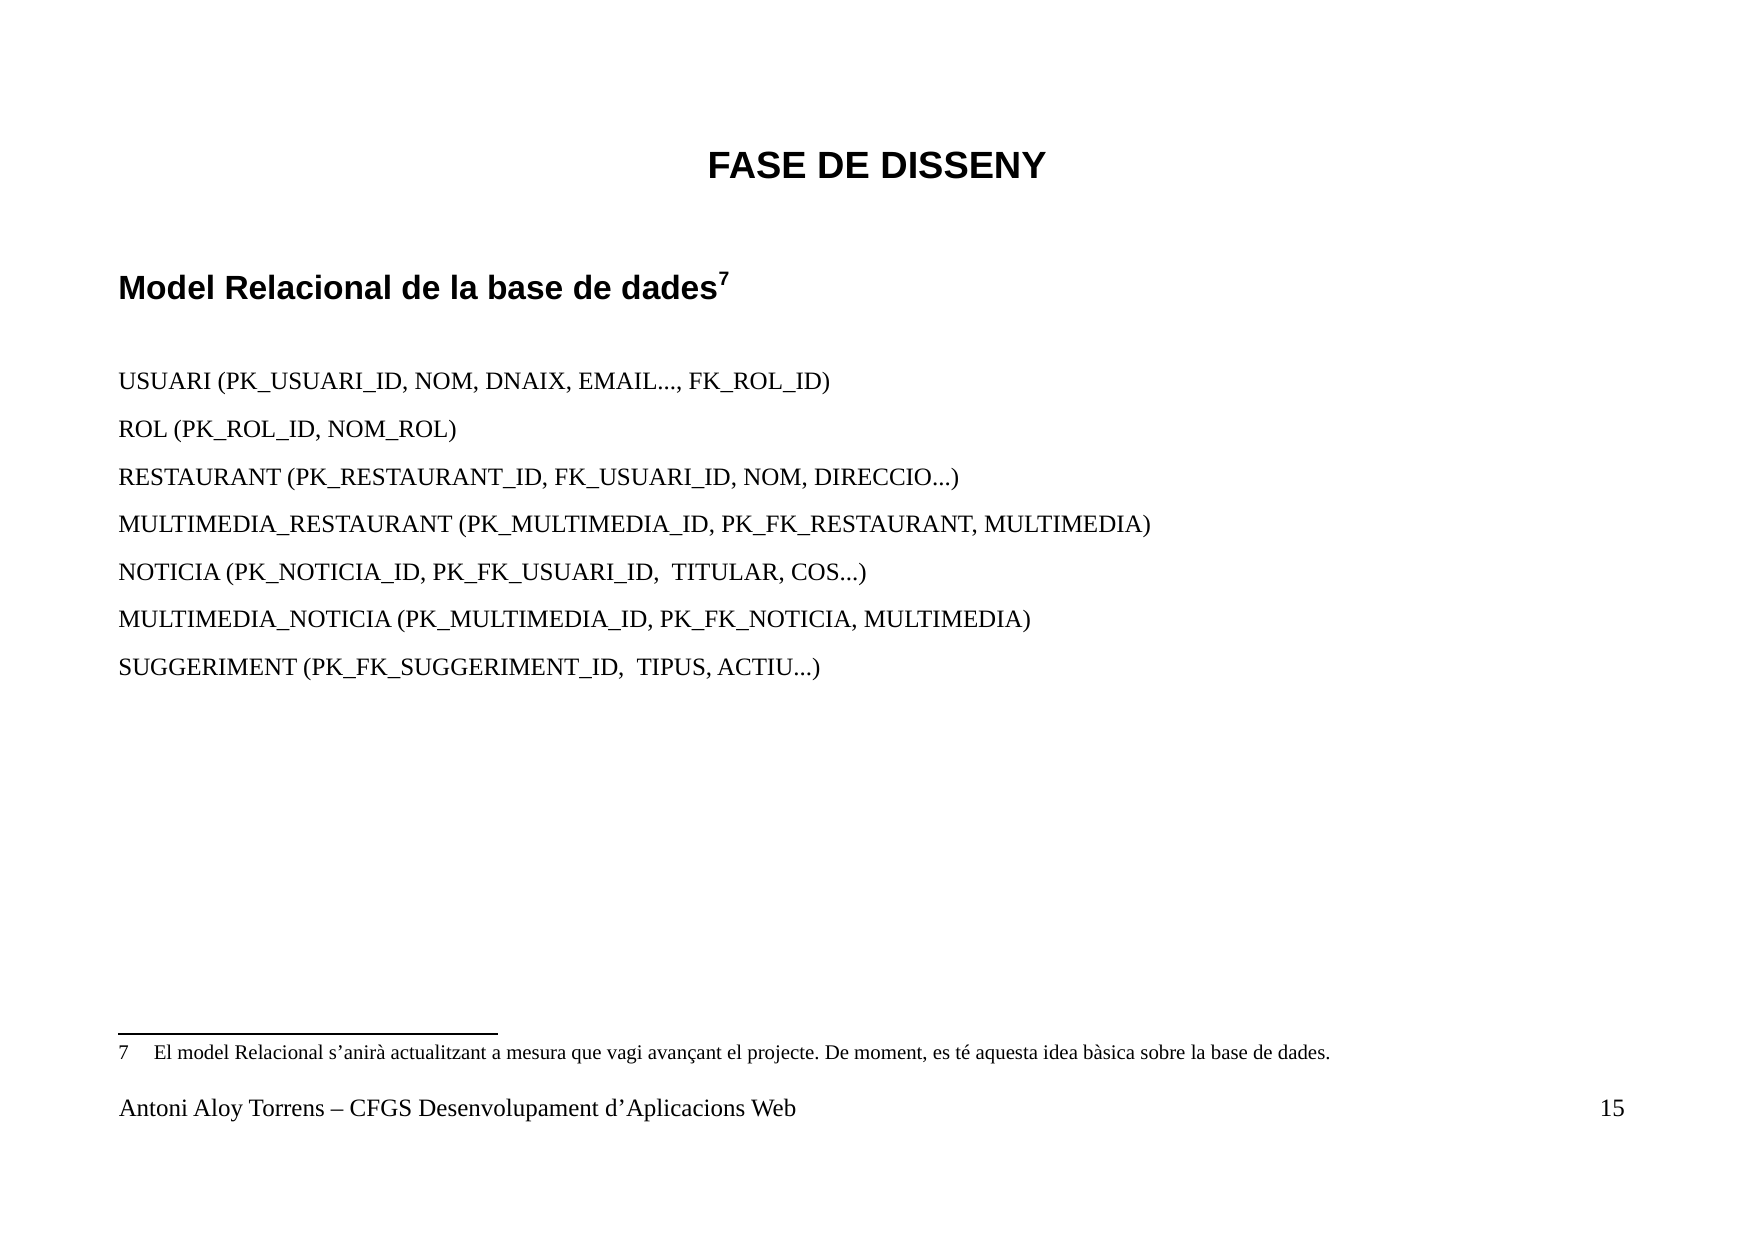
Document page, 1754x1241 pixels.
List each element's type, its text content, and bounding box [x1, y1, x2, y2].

text USUARI (PK_USUARI_ID, NOM, DNAIX, EMAIL..., FK_ROL_ID) [118, 366, 1636, 395]
text MULTIMEDIA_NOTICIA (PK_MULTIMEDIA_ID, PK_FK_NOTICIA, MULTIMEDIA) [118, 604, 1636, 633]
text NOTICIA (PK_NOTICIA_ID, PK_FK_USUARI_ID, TITULAR, COS...) [118, 557, 1636, 586]
text MULTIMEDIA_RESTAURANT (PK_MULTIMEDIA_ID, PK_FK_RESTAURANT, MULTIMEDIA) [118, 509, 1636, 538]
text ROL (PK_ROL_ID, NOM_ROL) [118, 414, 1636, 443]
subtitle Model Relacional de la base de dades [118, 268, 1636, 306]
text RESTAURANT (PK_RESTAURANT_ID, FK_USUARI_ID, NOM, DIRECCIO...) [118, 462, 1636, 490]
text SUGGERIMENT (PK_FK_SUGGERIMENT_ID, TIPUS, ACTIU...) [118, 652, 1636, 681]
subtitle FASE DE DISSENY [118, 143, 1636, 187]
text El model Relacional s’anirà actualitzant a mesura que vagi avançant el projecte. De moment, es té aquesta idea bàsica sobre la base de dades. [118, 1040, 1636, 1064]
